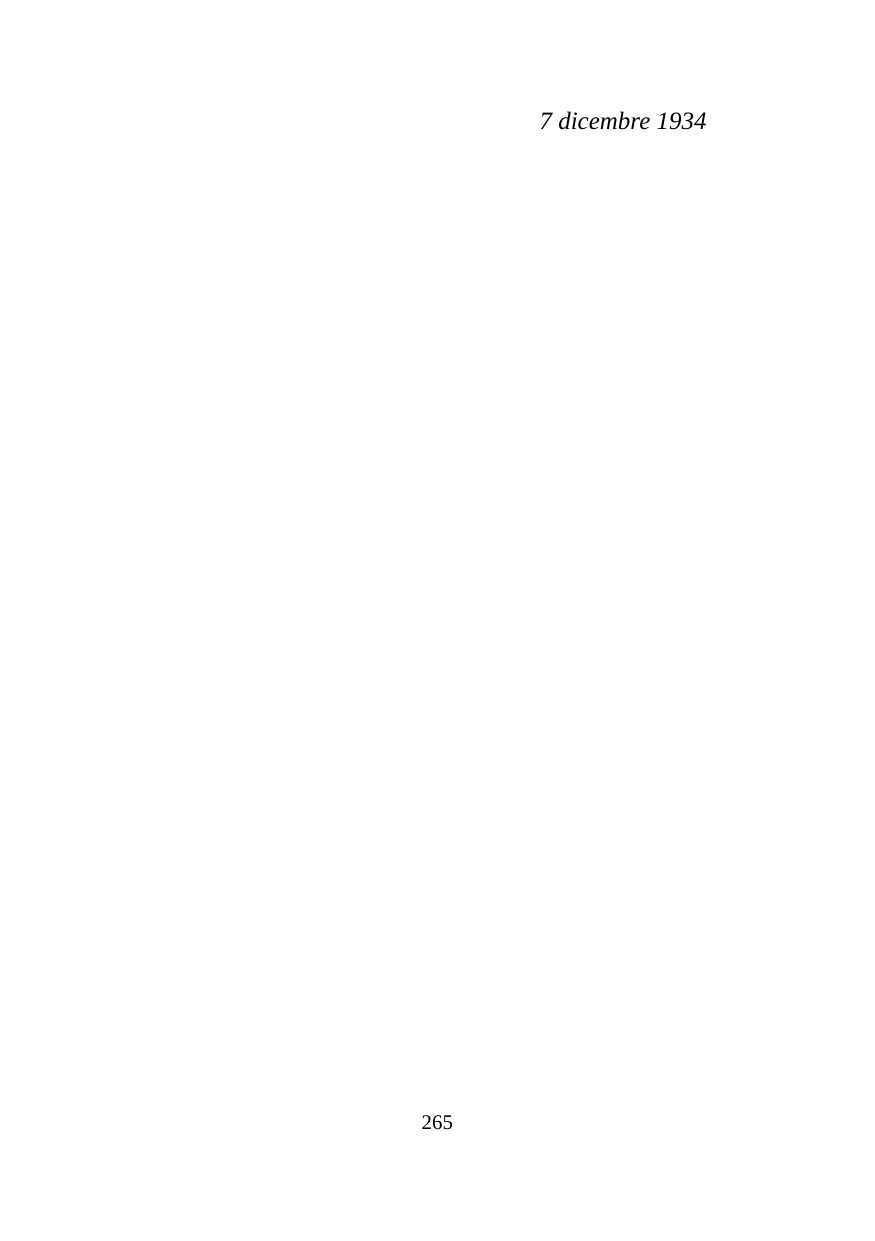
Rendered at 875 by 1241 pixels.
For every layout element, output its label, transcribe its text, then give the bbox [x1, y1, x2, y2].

text 7 dicembre 1934 [106, 106, 709, 135]
